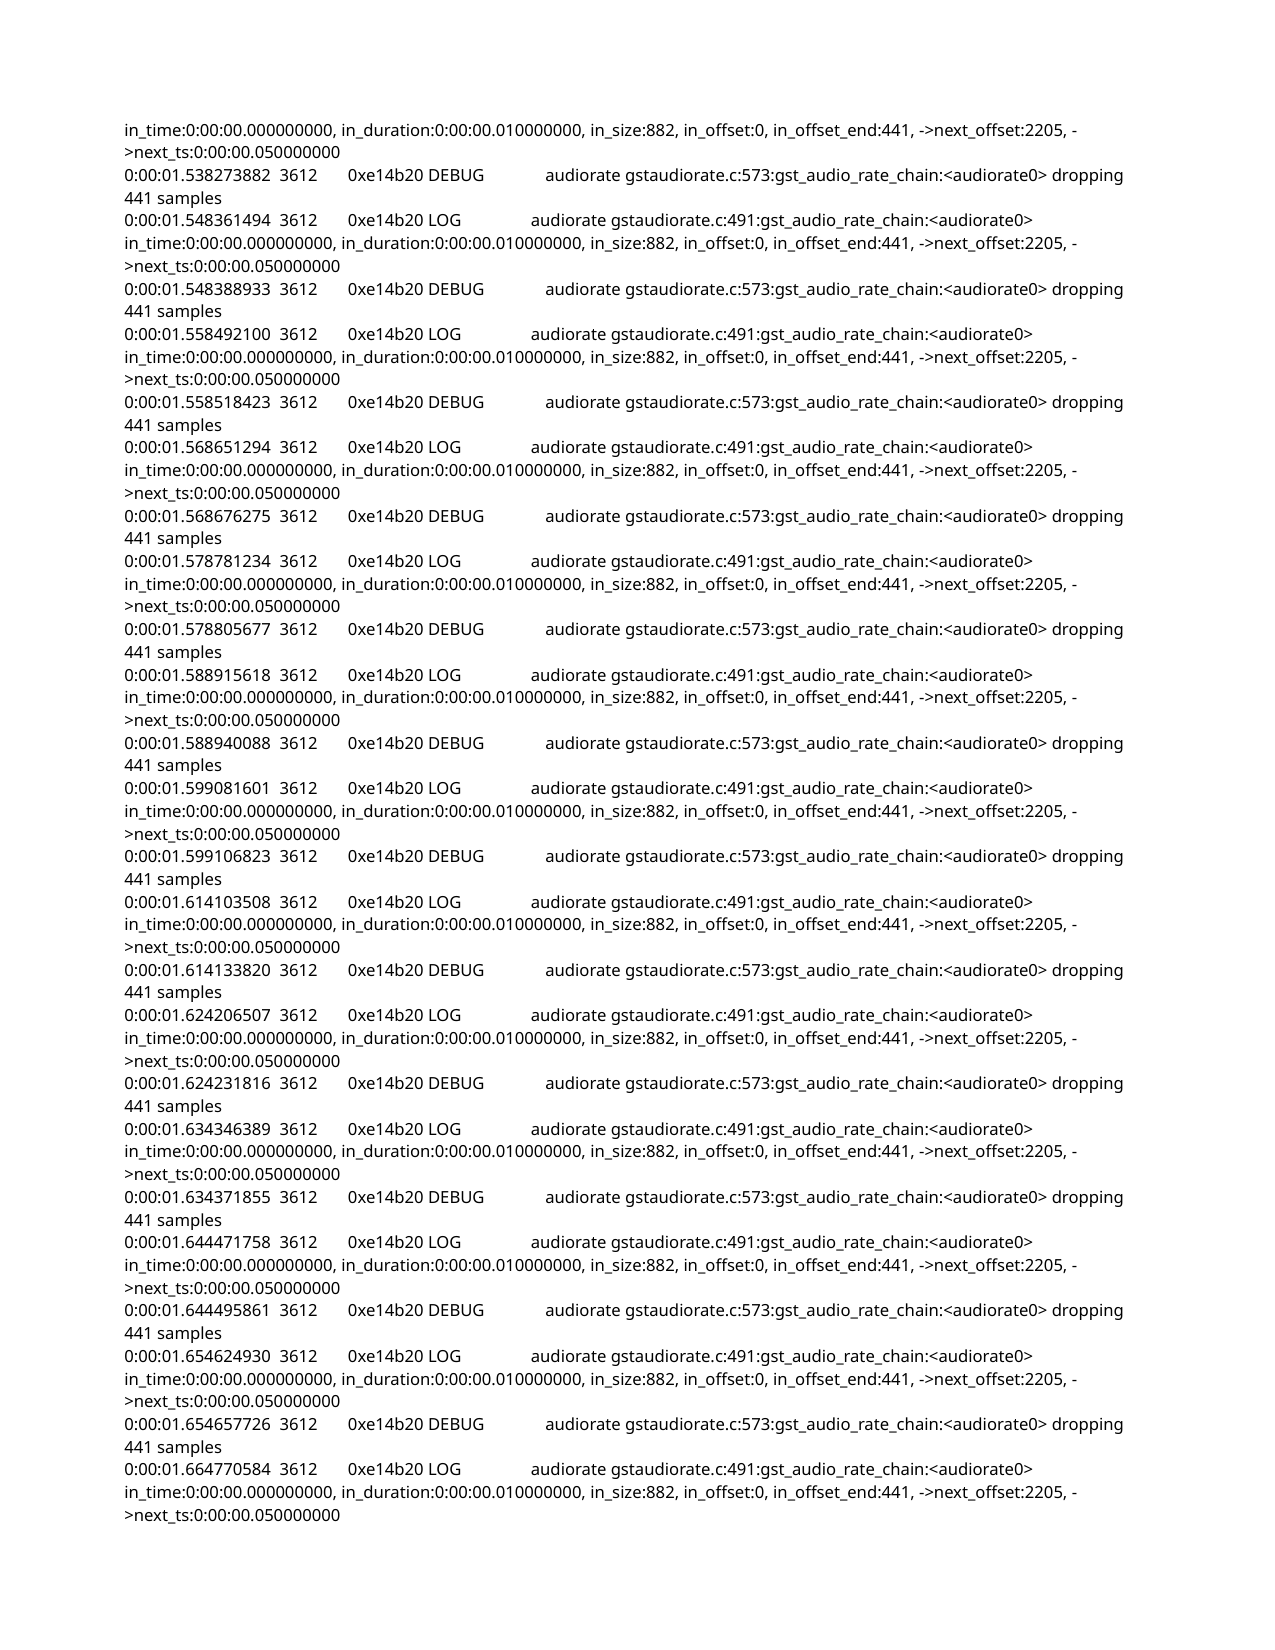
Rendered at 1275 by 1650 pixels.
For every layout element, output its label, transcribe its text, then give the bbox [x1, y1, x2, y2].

text 0:00:01.558518423 3612 0xe14b20 DEBUG audiorate gstaudiorate.c:573:gst_audio_rate_chain:<audiorate0> dropping 441 samples [124, 391, 1157, 436]
text 0:00:01.588915618 3612 0xe14b20 LOG audiorate gstaudiorate.c:491:gst_audio_rate_chain:<audiorate0> in_time:0:00:00.000000000, in_duration:0:00:00.010000000, in_size:882, in_offset:0, in_offset_end:441, ->next_offset:2205, ->next_ts:0:00:00.050000000 [124, 663, 1157, 731]
text 0:00:01.578781234 3612 0xe14b20 LOG audiorate gstaudiorate.c:491:gst_audio_rate_chain:<audiorate0> in_time:0:00:00.000000000, in_duration:0:00:00.010000000, in_size:882, in_offset:0, in_offset_end:441, ->next_offset:2205, ->next_ts:0:00:00.050000000 [124, 549, 1157, 618]
text 0:00:01.558492100 3612 0xe14b20 LOG audiorate gstaudiorate.c:491:gst_audio_rate_chain:<audiorate0> in_time:0:00:00.000000000, in_duration:0:00:00.010000000, in_size:882, in_offset:0, in_offset_end:441, ->next_offset:2205, ->next_ts:0:00:00.050000000 [124, 322, 1157, 391]
text 0:00:01.548361494 3612 0xe14b20 LOG audiorate gstaudiorate.c:491:gst_audio_rate_chain:<audiorate0> in_time:0:00:00.000000000, in_duration:0:00:00.010000000, in_size:882, in_offset:0, in_offset_end:441, ->next_offset:2205, ->next_ts:0:00:00.050000000 [124, 209, 1157, 277]
text 0:00:01.578805677 3612 0xe14b20 DEBUG audiorate gstaudiorate.c:573:gst_audio_rate_chain:<audiorate0> dropping 441 samples [124, 618, 1157, 663]
text 0:00:01.614103508 3612 0xe14b20 LOG audiorate gstaudiorate.c:491:gst_audio_rate_chain:<audiorate0> in_time:0:00:00.000000000, in_duration:0:00:00.010000000, in_size:882, in_offset:0, in_offset_end:441, ->next_offset:2205, ->next_ts:0:00:00.050000000 [124, 890, 1157, 958]
text 0:00:01.624231816 3612 0xe14b20 DEBUG audiorate gstaudiorate.c:573:gst_audio_rate_chain:<audiorate0> dropping 441 samples [124, 1072, 1157, 1117]
text 0:00:01.599106823 3612 0xe14b20 DEBUG audiorate gstaudiorate.c:573:gst_audio_rate_chain:<audiorate0> dropping 441 samples [124, 845, 1157, 890]
text 0:00:01.644495861 3612 0xe14b20 DEBUG audiorate gstaudiorate.c:573:gst_audio_rate_chain:<audiorate0> dropping 441 samples [124, 1299, 1157, 1344]
text 0:00:01.568651294 3612 0xe14b20 LOG audiorate gstaudiorate.c:491:gst_audio_rate_chain:<audiorate0> in_time:0:00:00.000000000, in_duration:0:00:00.010000000, in_size:882, in_offset:0, in_offset_end:441, ->next_offset:2205, ->next_ts:0:00:00.050000000 [124, 436, 1157, 504]
text 0:00:01.599081601 3612 0xe14b20 LOG audiorate gstaudiorate.c:491:gst_audio_rate_chain:<audiorate0> in_time:0:00:00.000000000, in_duration:0:00:00.010000000, in_size:882, in_offset:0, in_offset_end:441, ->next_offset:2205, ->next_ts:0:00:00.050000000 [124, 777, 1157, 845]
text 0:00:01.654657726 3612 0xe14b20 DEBUG audiorate gstaudiorate.c:573:gst_audio_rate_chain:<audiorate0> dropping 441 samples [124, 1412, 1157, 1458]
text 0:00:01.634371855 3612 0xe14b20 DEBUG audiorate gstaudiorate.c:573:gst_audio_rate_chain:<audiorate0> dropping 441 samples [124, 1185, 1157, 1231]
text 0:00:01.624206507 3612 0xe14b20 LOG audiorate gstaudiorate.c:491:gst_audio_rate_chain:<audiorate0> in_time:0:00:00.000000000, in_duration:0:00:00.010000000, in_size:882, in_offset:0, in_offset_end:441, ->next_offset:2205, ->next_ts:0:00:00.050000000 [124, 1004, 1157, 1072]
text 0:00:01.614133820 3612 0xe14b20 DEBUG audiorate gstaudiorate.c:573:gst_audio_rate_chain:<audiorate0> dropping 441 samples [124, 958, 1157, 1004]
text 0:00:01.644471758 3612 0xe14b20 LOG audiorate gstaudiorate.c:491:gst_audio_rate_chain:<audiorate0> in_time:0:00:00.000000000, in_duration:0:00:00.010000000, in_size:882, in_offset:0, in_offset_end:441, ->next_offset:2205, ->next_ts:0:00:00.050000000 [124, 1231, 1157, 1299]
text 0:00:01.548388933 3612 0xe14b20 DEBUG audiorate gstaudiorate.c:573:gst_audio_rate_chain:<audiorate0> dropping 441 samples [124, 277, 1157, 322]
text 0:00:01.664770584 3612 0xe14b20 LOG audiorate gstaudiorate.c:491:gst_audio_rate_chain:<audiorate0> in_time:0:00:00.000000000, in_duration:0:00:00.010000000, in_size:882, in_offset:0, in_offset_end:441, ->next_offset:2205, ->next_ts:0:00:00.050000000 [124, 1458, 1157, 1526]
text 0:00:01.538273882 3612 0xe14b20 DEBUG audiorate gstaudiorate.c:573:gst_audio_rate_chain:<audiorate0> dropping 441 samples [124, 163, 1157, 209]
text 0:00:01.634346389 3612 0xe14b20 LOG audiorate gstaudiorate.c:491:gst_audio_rate_chain:<audiorate0> in_time:0:00:00.000000000, in_duration:0:00:00.010000000, in_size:882, in_offset:0, in_offset_end:441, ->next_offset:2205, ->next_ts:0:00:00.050000000 [124, 1117, 1157, 1185]
text 0:00:01.588940088 3612 0xe14b20 DEBUG audiorate gstaudiorate.c:573:gst_audio_rate_chain:<audiorate0> dropping 441 samples [124, 731, 1157, 777]
text 0:00:01.568676275 3612 0xe14b20 DEBUG audiorate gstaudiorate.c:573:gst_audio_rate_chain:<audiorate0> dropping 441 samples [124, 504, 1157, 549]
text 0:00:01.654624930 3612 0xe14b20 LOG audiorate gstaudiorate.c:491:gst_audio_rate_chain:<audiorate0> in_time:0:00:00.000000000, in_duration:0:00:00.010000000, in_size:882, in_offset:0, in_offset_end:441, ->next_offset:2205, ->next_ts:0:00:00.050000000 [124, 1344, 1157, 1412]
text in_time:0:00:00.000000000, in_duration:0:00:00.010000000, in_size:882, in_offset:0, in_offset_end:441, ->next_offset:2205, ->next_ts:0:00:00.050000000 [124, 118, 1157, 163]
